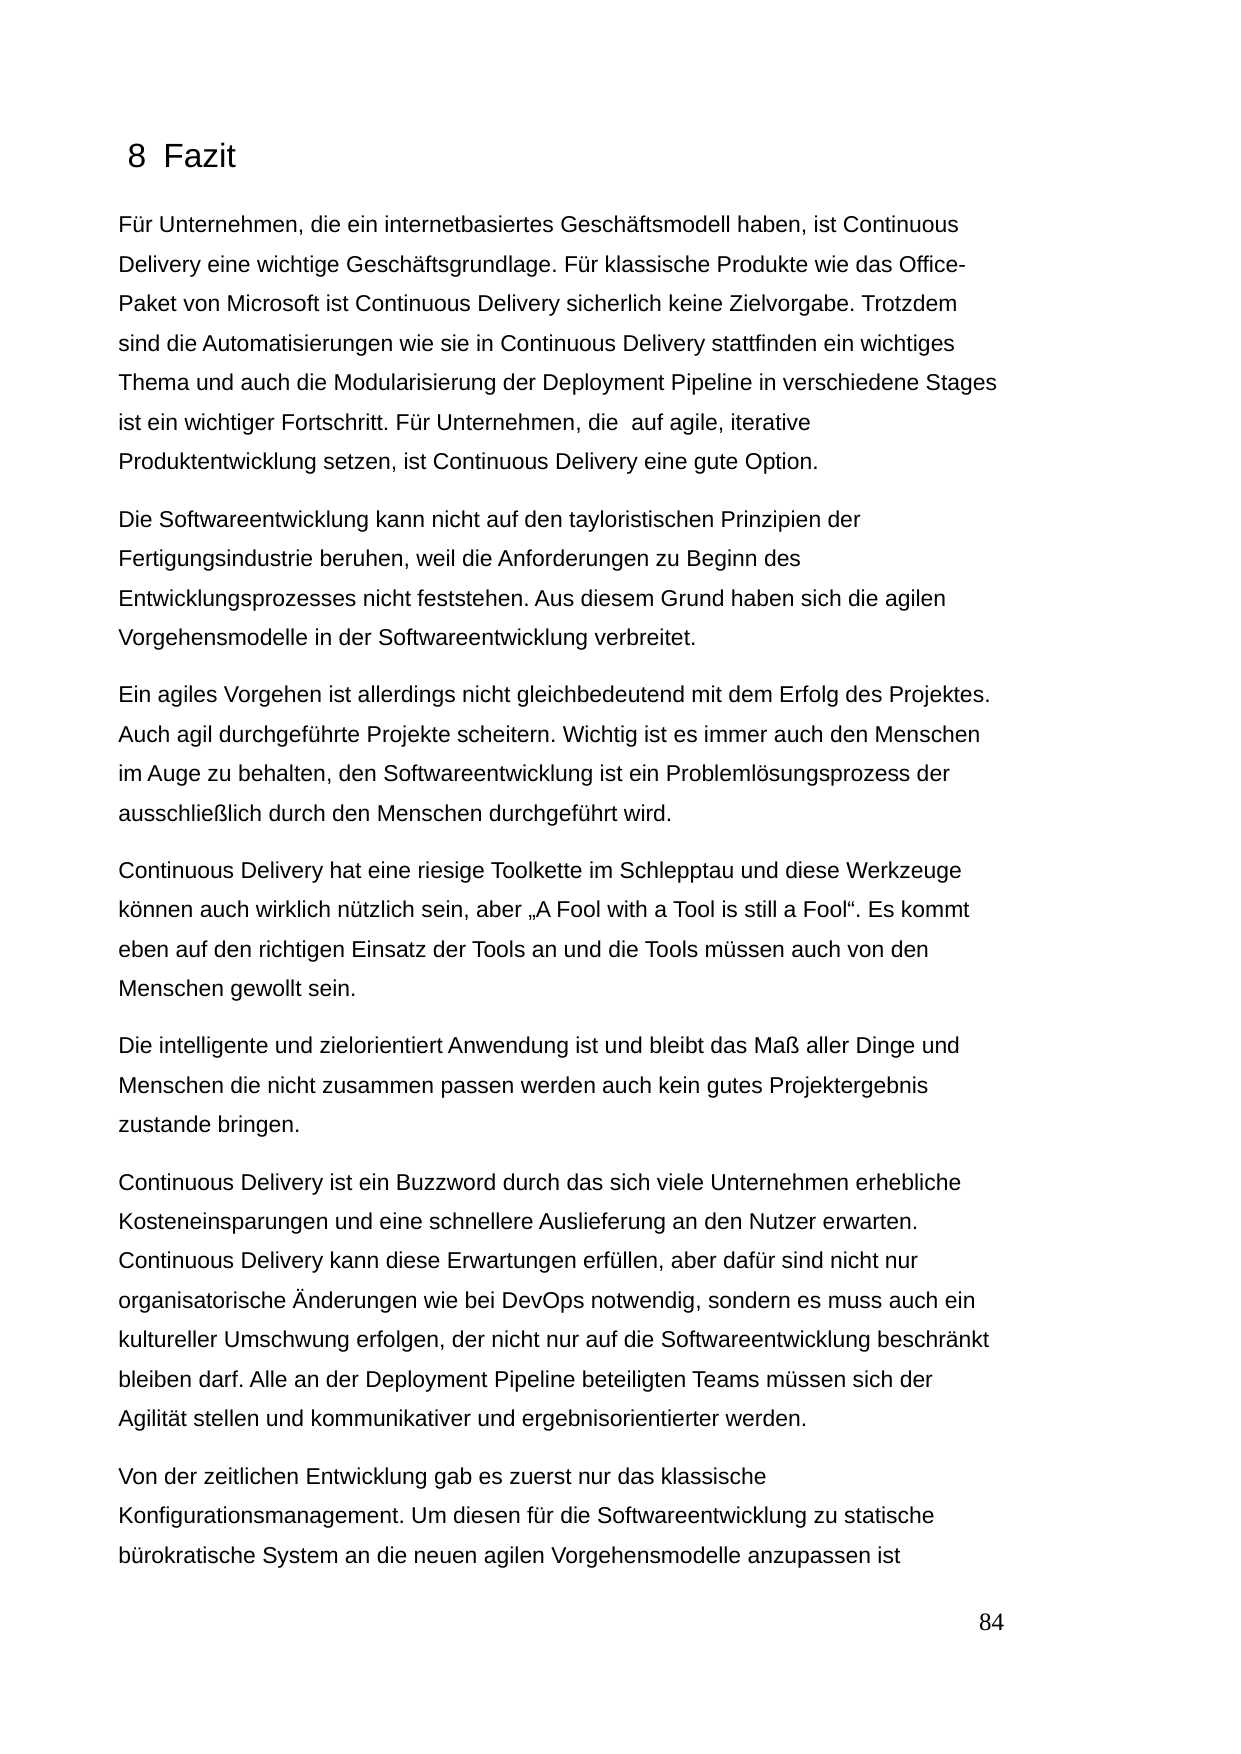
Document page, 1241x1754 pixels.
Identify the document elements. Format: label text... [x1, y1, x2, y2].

subtitle Fazit [118, 136, 1004, 174]
text Für Unternehmen, die ein internetbasiertes Geschäftsmodell haben, ist Continuous Delivery eine wichtige Geschäftsgrundlage. Für klassische Produkte wie das Office-Paket von Microsoft ist Continuous Delivery sicherlich keine Zielvorgabe. Trotzdem sind die Automatisierungen wie sie in Continuous Delivery stattfinden ein wichtiges Thema und auch die Modularisierung der Deployment Pipeline in verschiedene Stages ist ein wichtiger Fortschritt. Für Unternehmen, die auf agile, iterative Produktentwicklung setzen, ist Continuous Delivery eine gute Option. [118, 211, 1004, 475]
text Von der zeitlichen Entwicklung gab es zuerst nur das klassische Konfigurationsmanagement. Um diesen für die Softwareentwicklung zu statische bürokratische System an die neuen agilen Vorgehensmodelle anzupassen ist [118, 1463, 1004, 1568]
text Continuous Delivery hat eine riesige Toolkette im Schlepptau und diese Werkzeuge können auch wirklich nützlich sein, aber „A Fool with a Tool is still a Fool“. Es kommt eben auf den richtigen Einsatz der Tools an und die Tools müssen auch von den Menschen gewollt sein. [118, 857, 1004, 1002]
text Continuous Delivery ist ein Buzzword durch das sich viele Unternehmen erhebliche Kosteneinsparungen und eine schnellere Auslieferung an den Nutzer erwarten. Continuous Delivery kann diese Erwartungen erfüllen, aber dafür sind nicht nur organisatorische Änderungen wie bei DevOps notwendig, sondern es muss auch ein kultureller Umschwung erfolgen, der nicht nur auf die Softwareentwicklung beschränkt bleiben darf. Alle an der Deployment Pipeline beteiligten Teams müssen sich der Agilität stellen und kommunikativer und ergebnisorientierter werden. [118, 1168, 1004, 1432]
text Die intelligente und zielorientiert Anwendung ist und bleibt das Maß aller Dinge und Menschen die nicht zusammen passen werden auch kein gutes Projektergebnis zustande bringen. [118, 1032, 1004, 1138]
text Die Softwareentwicklung kann nicht auf den tayloristischen Prinzipien der Fertigungsindustrie beruhen, weil die Anforderungen zu Beginn des Entwicklungsprozesses nicht feststehen. Aus diesem Grund haben sich die agilen Vorgehensmodelle in der Softwareentwicklung verbreitet. [118, 506, 1004, 650]
text Ein agiles Vorgehen ist allerdings nicht gleichbedeutend mit dem Erfolg des Projektes. Auch agil durchgeführte Projekte scheitern. Wichtig ist es immer auch den Menschen im Auge zu behalten, den Softwareentwicklung ist ein Problemlösungsprozess der ausschließlich durch den Menschen durchgeführt wird. [118, 681, 1004, 826]
